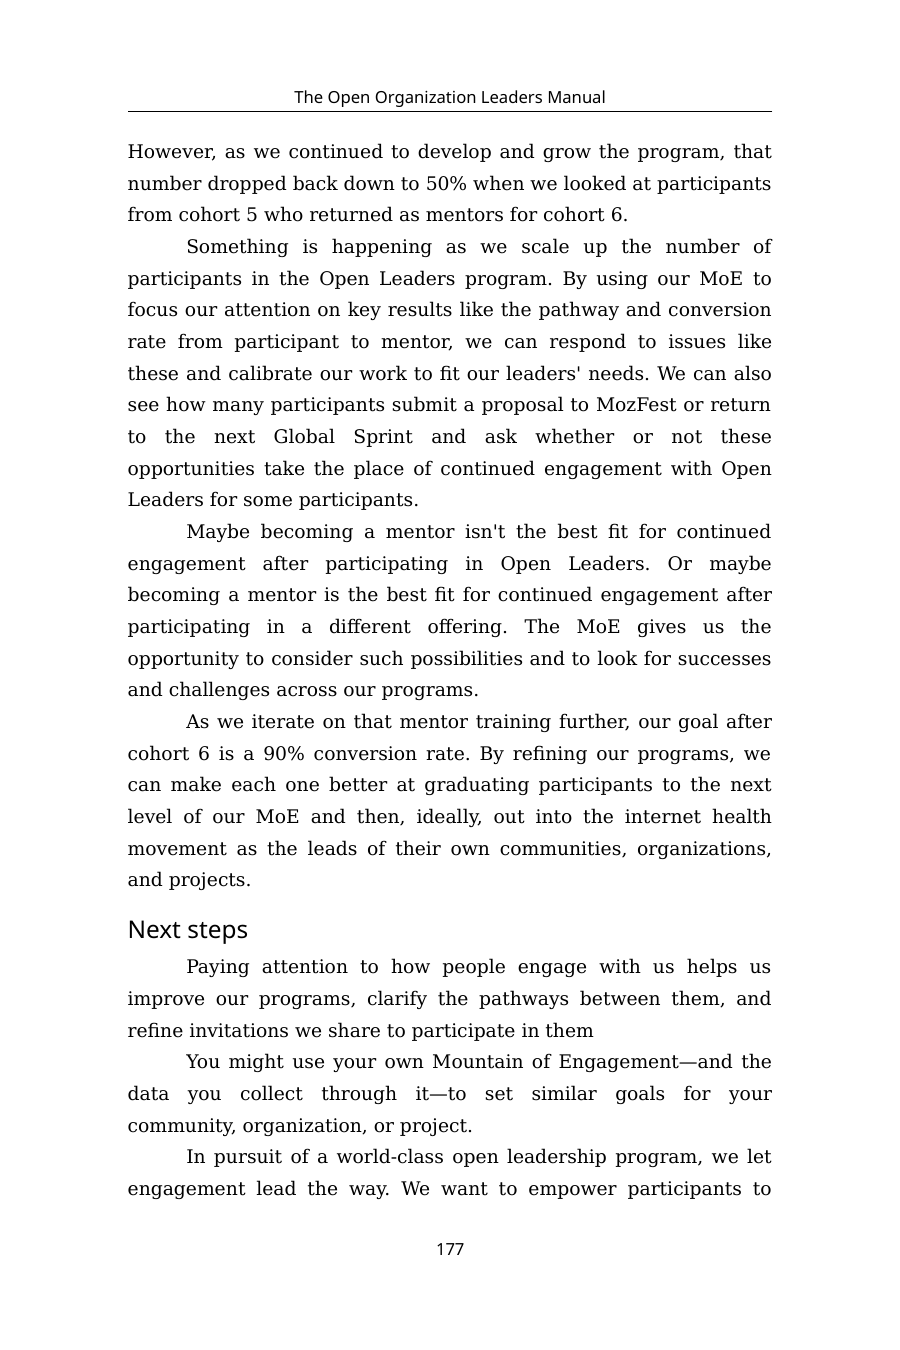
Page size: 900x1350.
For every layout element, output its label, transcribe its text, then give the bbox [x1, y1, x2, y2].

text Something is happening as we scale up the number of participants in the Open Leaders program. By using our MoE to focus our attention on key results like the pathway and conversion rate from participant to mentor, we can respond to issues like these and calibrate our work to fit our leaders' needs. We can also see how many participants submit a proposal to MozFest or return to the next Global Sprint and ask whether or not these opportunities take the place of continued engagement with Open Leaders for some participants. [127, 236, 772, 511]
text However, as we continued to develop and grow the program, that number dropped back down to 50% when we looked at participants from cohort 5 who returned as mentors for cohort 6. [127, 141, 772, 226]
text You might use your own Mountain of Engagement—and the data you collect through it—to set similar goals for your community, organization, or project. [127, 1051, 772, 1136]
text As we iterate on that mentor training further, our goal after cohort 6 is a 90% conversion rate. By refining our programs, we can make each one better at graduating participants to the next level of our MoE and then, ideally, out into the internet health movement as the leads of their own communities, organizations, and projects. [127, 711, 772, 891]
subtitle Next steps [127, 916, 772, 944]
text Paying attention to how people engage with us helps us improve our programs, clarify the pathways between them, and refine invitations we share to participate in them [127, 956, 772, 1041]
text In pursuit of a world-class open leadership program, we let engagement lead the way. We want to empower participants to [127, 1146, 772, 1200]
text Maybe becoming a mentor isn't the best fit for continued engagement after participating in Open Leaders. Or maybe becoming a mentor is the best fit for continued engagement after participating in a different offering. The MoE gives us the opportunity to consider such possibilities and to look for successes and challenges across our programs. [127, 521, 772, 701]
